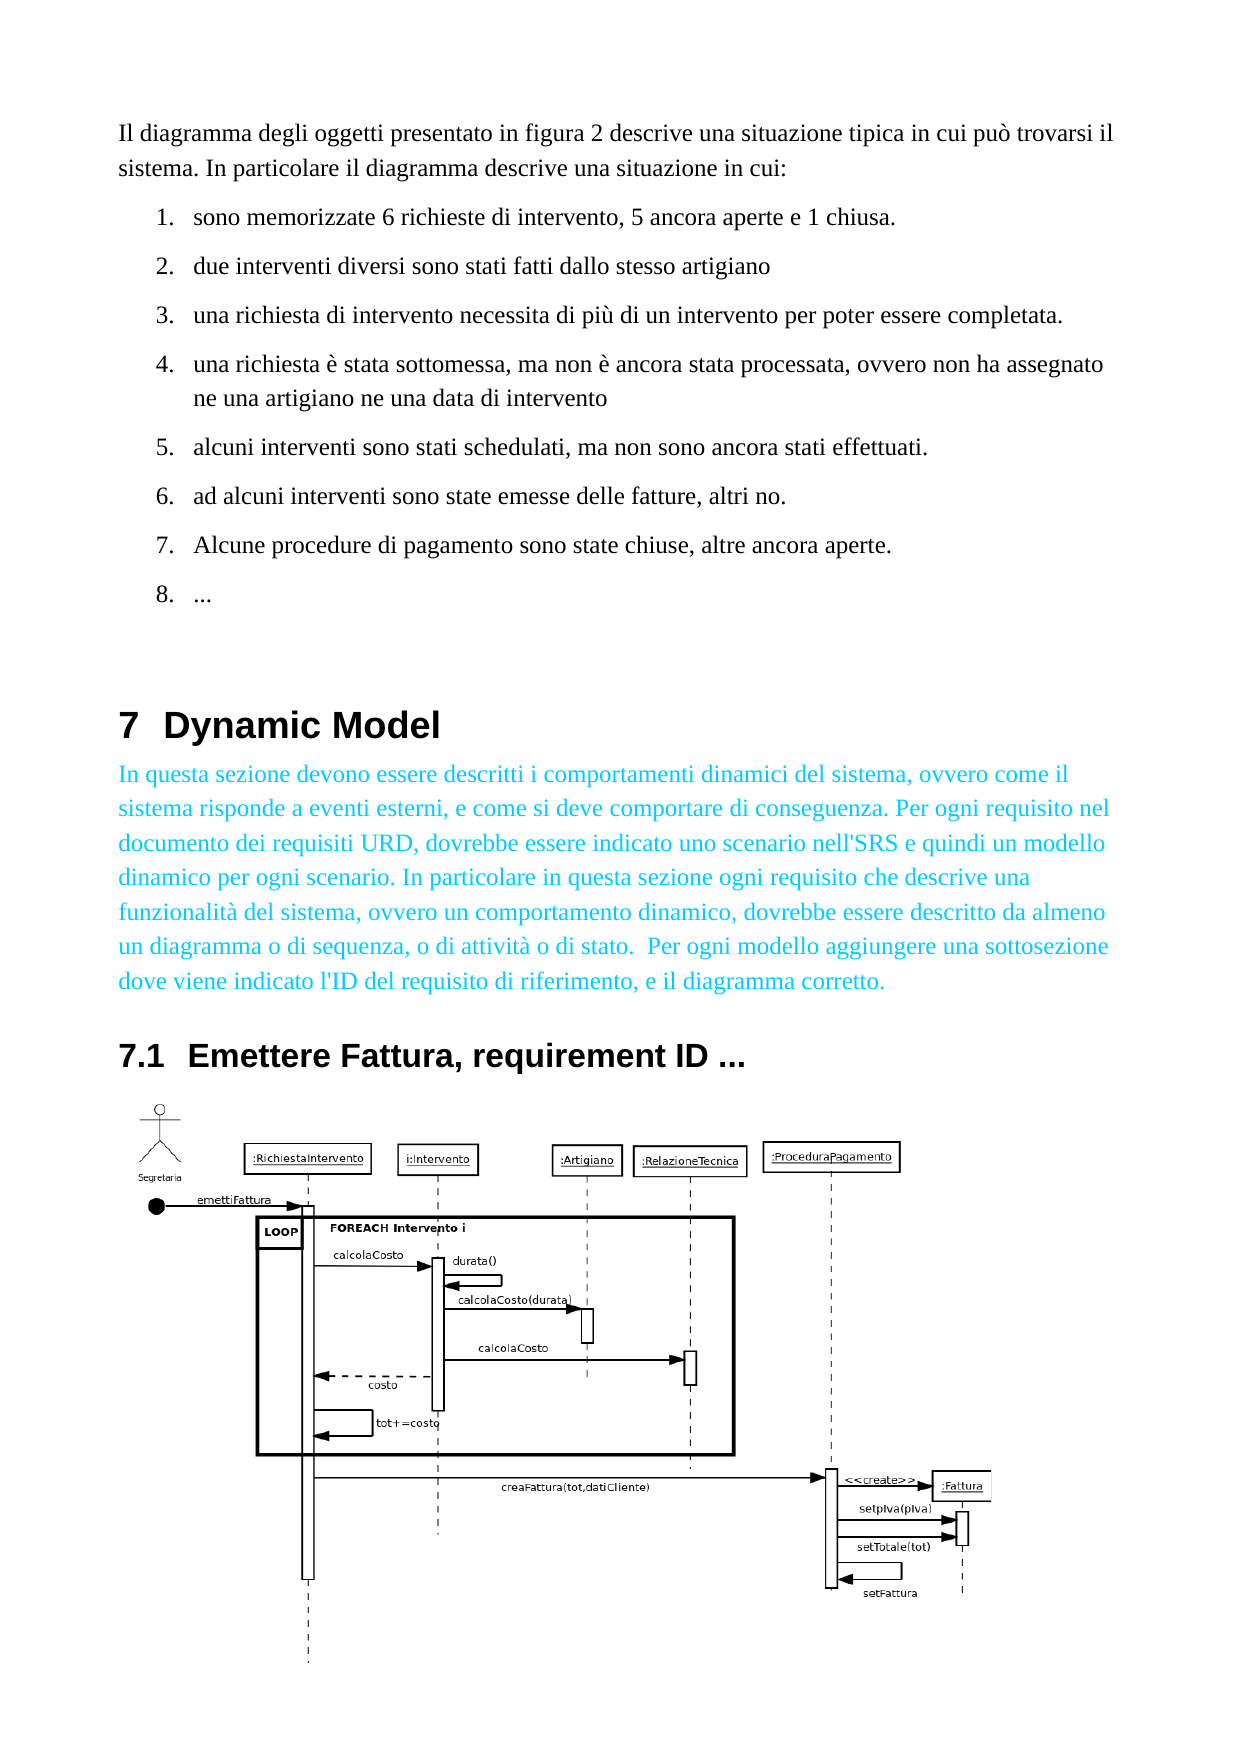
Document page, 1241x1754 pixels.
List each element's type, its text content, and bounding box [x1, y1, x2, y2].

list ... [156, 579, 1122, 608]
list sono memorizzate 6 richieste di intervento, 5 ancora aperte e 1 chiusa. [156, 202, 1122, 230]
list alcuni interventi sono stati schedulati, ma non sono ancora stati effettuati. [156, 432, 1122, 461]
text Il diagramma degli oggetti presentato in figura 2 descrive una situazione tipica in cui può trovarsi il sistema. In particolare il diagramma descrive una situazione in cui: [118, 118, 1122, 181]
list due interventi diversi sono stati fatti dallo stesso artigiano [156, 251, 1122, 279]
subtitle Dynamic Model [118, 703, 1122, 746]
text In questa sezione devono essere descritti i comportamenti dinamici del sistema, ovvero come il sistema risponde a eventi esterni, e come si deve comportare di conseguenza. Per ogni requisito nel documento dei requisiti URD, dovrebbe essere indicato uno scenario nell'SRS e quindi un modello dinamico per ogni scenario. In particolare in questa sezione ogni requisito che descrive una funzionalità del sistema, ovvero un comportamento dinamico, dovrebbe essere descritto da almeno un diagramma o di sequenza, o di attività o di stato. Per ogni modello aggiungere una sottosezione dove viene indicato l'ID del requisito di riferimento, e il diagramma corretto. [118, 759, 1122, 994]
subtitle Emettere Fattura, requirement ID ... [118, 1036, 1122, 1074]
picture [137, 1094, 992, 1663]
list ad alcuni interventi sono state emesse delle fatture, altri no. [156, 481, 1122, 510]
list Alcune procedure di pagamento sono state chiuse, altre ancora aperte. [156, 531, 1122, 559]
list una richiesta è stata sottomessa, ma non è ancora stata processata, ovvero non ha assegnato ne una artigiano ne una data di intervento [156, 349, 1122, 412]
list una richiesta di intervento necessita di più di un intervento per poter essere completata. [156, 300, 1122, 328]
